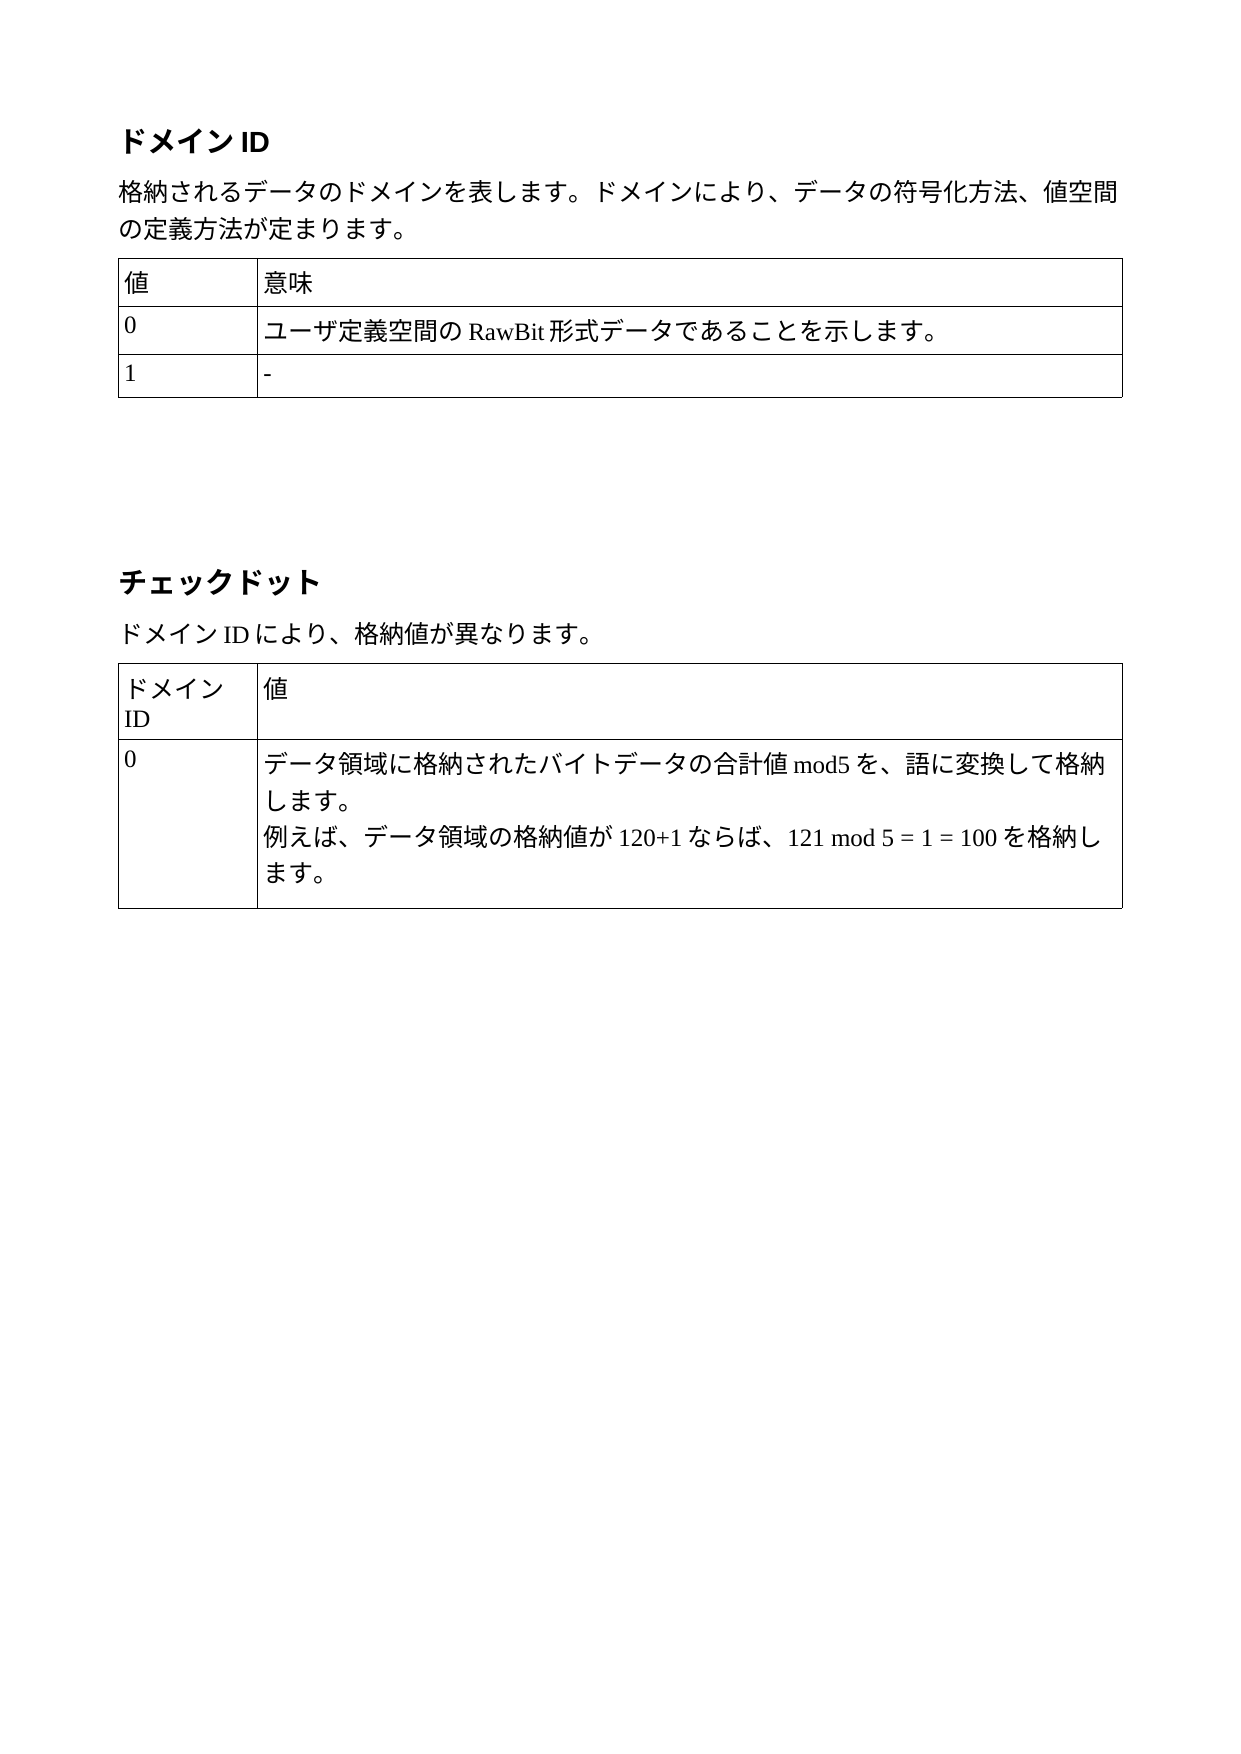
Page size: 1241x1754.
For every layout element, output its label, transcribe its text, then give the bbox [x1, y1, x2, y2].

table_cell 1 [119, 355, 257, 397]
table_cell - [258, 355, 1122, 397]
table_header 意味 [258, 259, 1122, 306]
text ドメインIDにより、格納値が異なります。 [118, 614, 1122, 651]
subtitle チェックドット [118, 560, 1122, 602]
table_cell ユーザ定義空間のRawBit形式データであることを示します。 [258, 307, 1122, 353]
subtitle ドメインID [118, 118, 1122, 160]
table_cell 0 [119, 740, 257, 908]
table_header ドメインID [119, 664, 257, 739]
table_header 値 [119, 259, 257, 306]
table_cell 0 [119, 307, 257, 353]
table_header 値 [258, 664, 1122, 739]
text 格納されるデータのドメインを表します。ドメインにより、データの符号化方法、値空間の定義方法が定まります。 [118, 173, 1122, 245]
table_cell データ領域に格納されたバイトデータの合計値mod5を、語に変換して格納します。 例えば、データ領域の格納値が120+1ならば、121 mod 5 = 1 = 100を格納します。 [258, 740, 1122, 908]
